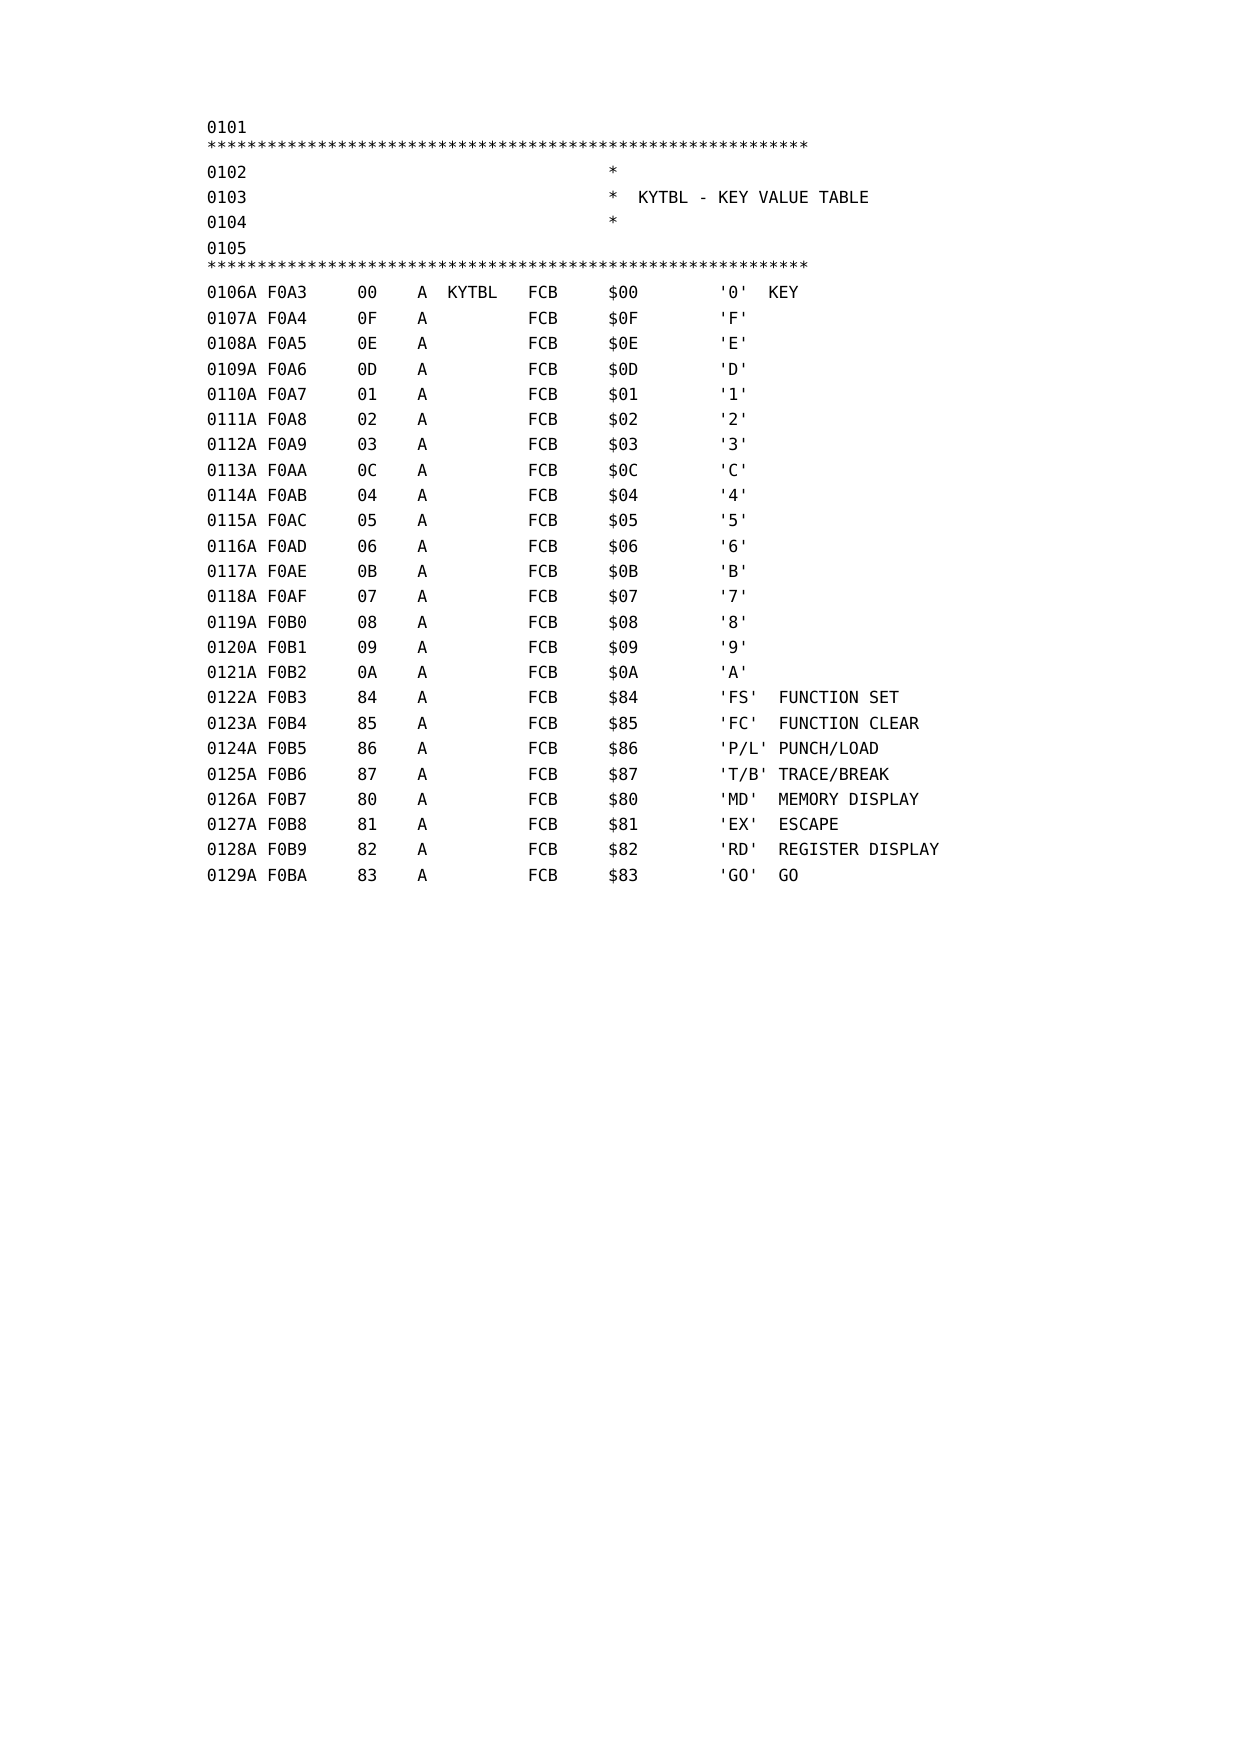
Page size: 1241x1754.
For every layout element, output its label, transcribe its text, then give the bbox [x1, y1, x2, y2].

text 0104 * [207, 213, 1122, 233]
text 0116A F0AD 06 A FCB $06 '6' [207, 537, 1122, 556]
text 0125A F0B6 87 A FCB $87 'T/B' TRACE/BREAK [207, 764, 1122, 784]
text 0128A F0B9 82 A FCB $82 'RD' REGISTER DISPLAY [207, 840, 1122, 860]
text 0117A F0AE 0B A FCB $0B 'B' [207, 562, 1122, 581]
text 0110A F0A7 01 A FCB $01 '1' [207, 385, 1122, 404]
text 0120A F0B1 09 A FCB $09 '9' [207, 638, 1122, 657]
text 0124A F0B5 86 A FCB $86 'P/L' PUNCH/LOAD [207, 739, 1122, 758]
text 0111A F0A8 02 A FCB $02 '2' [207, 410, 1122, 429]
text 0101 ************************************************************ [207, 118, 1122, 157]
text 0119A F0B0 08 A FCB $08 '8' [207, 612, 1122, 632]
text 0103 * KYTBL - KEY VALUE TABLE [207, 188, 1122, 207]
text 0106A F0A3 00 A KYTBL FCB $00 '0' KEY [207, 283, 1122, 303]
text 0112A F0A9 03 A FCB $03 '3' [207, 435, 1122, 455]
text 0127A F0B8 81 A FCB $81 'EX' ESCAPE [207, 815, 1122, 834]
text 0121A F0B2 0A A FCB $0A 'A' [207, 663, 1122, 682]
text 0107A F0A4 0F A FCB $0F 'F' [207, 309, 1122, 328]
text 0114A F0AB 04 A FCB $04 '4' [207, 486, 1122, 505]
text 0126A F0B7 80 A FCB $80 'MD' MEMORY DISPLAY [207, 790, 1122, 809]
text 0129A F0BA 83 A FCB $83 'GO' GO [207, 866, 1122, 885]
text 0123A F0B4 85 A FCB $85 'FC' FUNCTION CLEAR [207, 714, 1122, 733]
text 0115A F0AC 05 A FCB $05 '5' [207, 511, 1122, 531]
text 0109A F0A6 0D A FCB $0D 'D' [207, 359, 1122, 379]
text 0113A F0AA 0C A FCB $0C 'C' [207, 461, 1122, 480]
text 0122A F0B3 84 A FCB $84 'FS' FUNCTION SET [207, 688, 1122, 708]
text 0105 ************************************************************ [207, 239, 1122, 277]
text 0108A F0A5 0E A FCB $0E 'E' [207, 334, 1122, 353]
text 0102 * [207, 163, 1122, 182]
text 0118A F0AF 07 A FCB $07 '7' [207, 587, 1122, 607]
